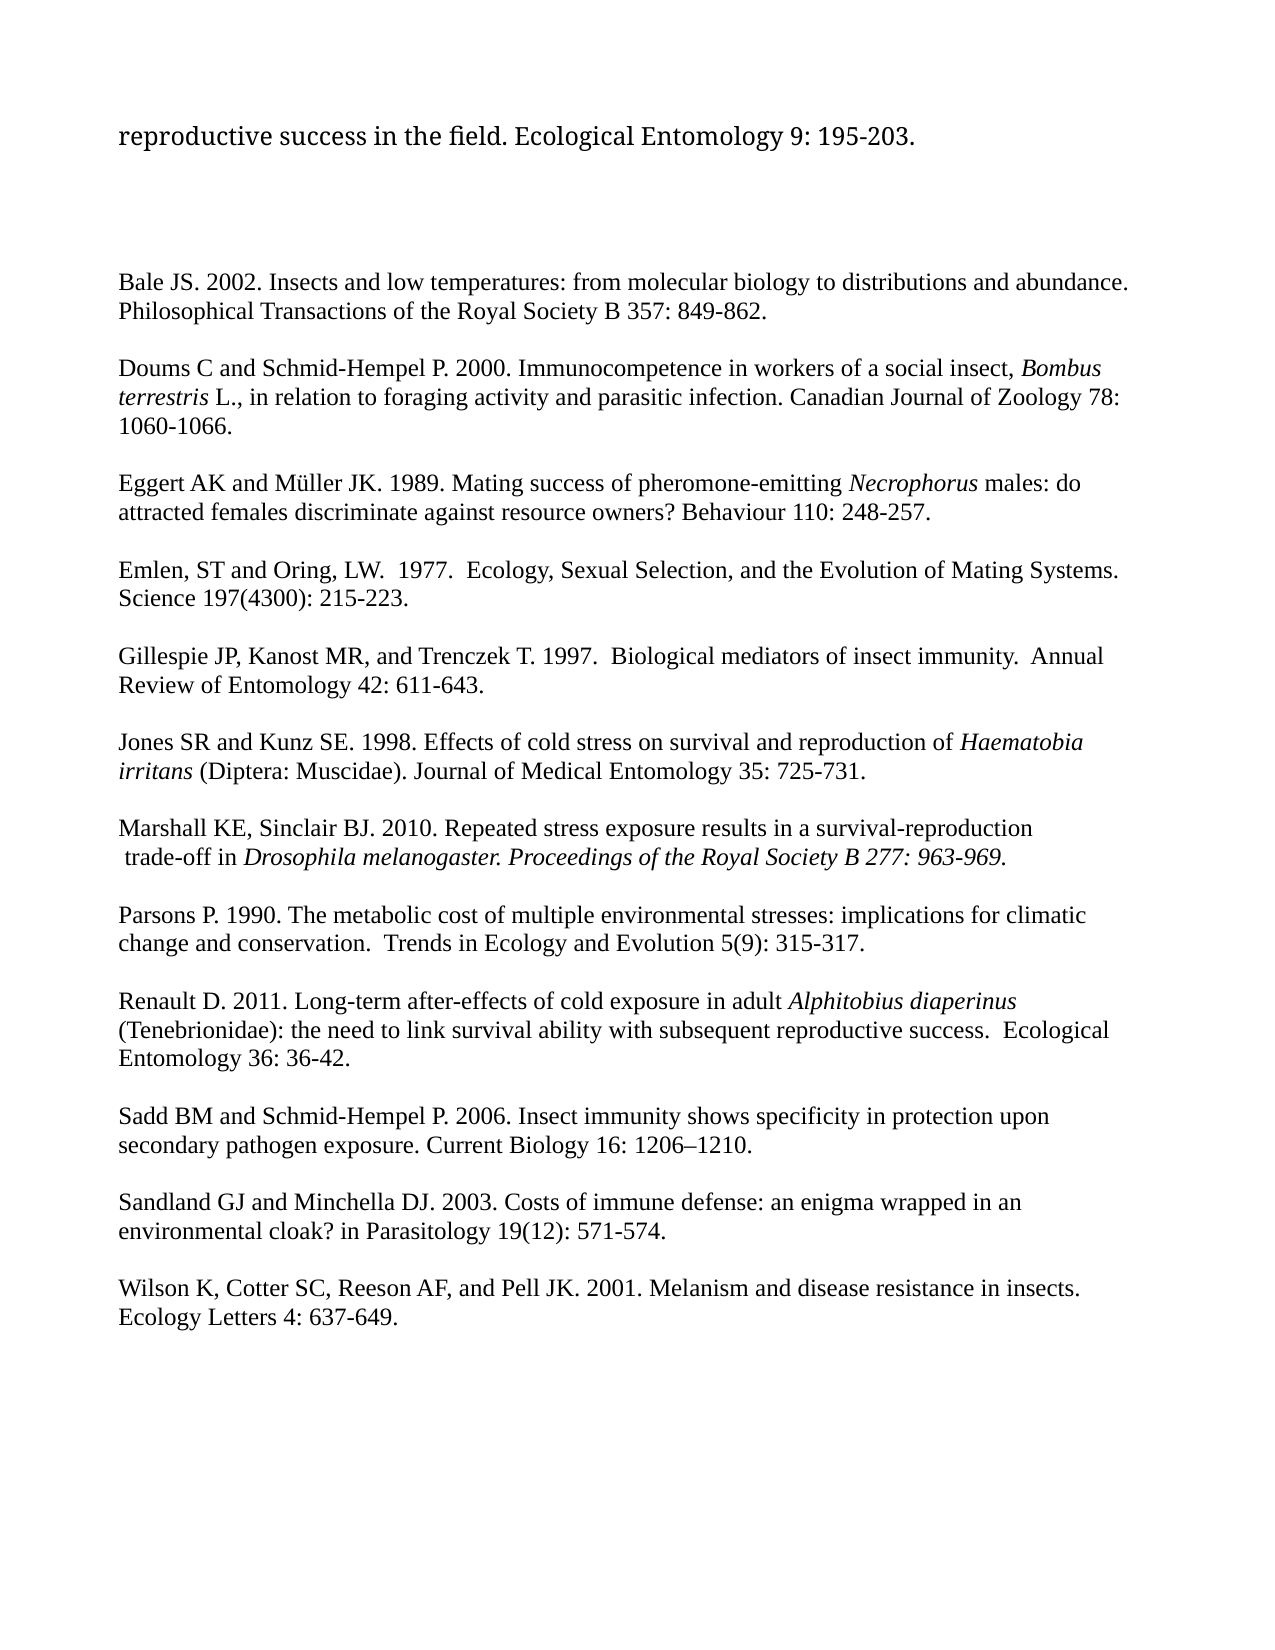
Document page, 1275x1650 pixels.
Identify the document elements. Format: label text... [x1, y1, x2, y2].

text Eggert AK and Müller JK. 1989. Mating success of pheromone-emitting Necrophorus males: do attracted females discriminate against resource owners? Behaviour 110: 248-257. [118, 468, 1157, 526]
text Wilson K, Cotter SC, Reeson AF, and Pell JK. 2001. Melanism and disease resistance in insects. Ecology Letters 4: 637-649. [118, 1273, 1157, 1331]
text Marshall KE, Sinclair BJ. 2010. Repeated stress exposure results in a survival-reproduction [118, 813, 1157, 842]
text Renault D. 2011. Long-term after-effects of cold exposure in adult Alphitobius diaperinus (Tenebrionidae): the need to link survival ability with subsequent reproductive success. Ecological Entomology 36: 36-42. [118, 986, 1157, 1072]
text Gillespie JP, Kanost MR, and Trenczek T. 1997. Biological mediators of insect immunity. Annual Review of Entomology 42: 611-643. [118, 641, 1157, 698]
text reproductive success in the field. Ecological Entomology 9: 195-203. [118, 118, 1157, 152]
text Parsons P. 1990. The metabolic cost of multiple environmental stresses: implications for climatic change and conservation. Trends in Ecology and Evolution 5(9): 315-317. [118, 900, 1157, 957]
text Sadd BM and Schmid-Hempel P. 2006. Insect immunity shows specificity in protection upon secondary pathogen exposure. Current Biology 16: 1206–1210. [118, 1101, 1157, 1158]
text Emlen, ST and Oring, LW. 1977. Ecology, Sexual Selection, and the Evolution of Mating Systems. Science 197(4300): 215-223. [118, 555, 1157, 612]
text Jones SR and Kunz SE. 1998. Effects of cold stress on survival and reproduction of Haematobia irritans (Diptera: Muscidae). Journal of Medical Entomology 35: 725-731. [118, 727, 1157, 785]
text Bale JS. 2002. Insects and low temperatures: from molecular biology to distributions and abundance. Philosophical Transactions of the Royal Society B 357: 849-862. [118, 267, 1157, 325]
text Doums C and Schmid-Hempel P. 2000. Immunocompetence in workers of a social insect, Bombus terrestris L., in relation to foraging activity and parasitic infection. Canadian Journal of Zoology 78: 1060-1066. [118, 353, 1157, 440]
text Sandland GJ and Minchella DJ. 2003. Costs of immune defense: an enigma wrapped in an environmental cloak? in Parasitology 19(12): 571-574. [118, 1187, 1157, 1245]
text trade-off in Drosophila melanogaster. Proceedings of the Royal Society B 277: 963-969. [118, 842, 1157, 871]
